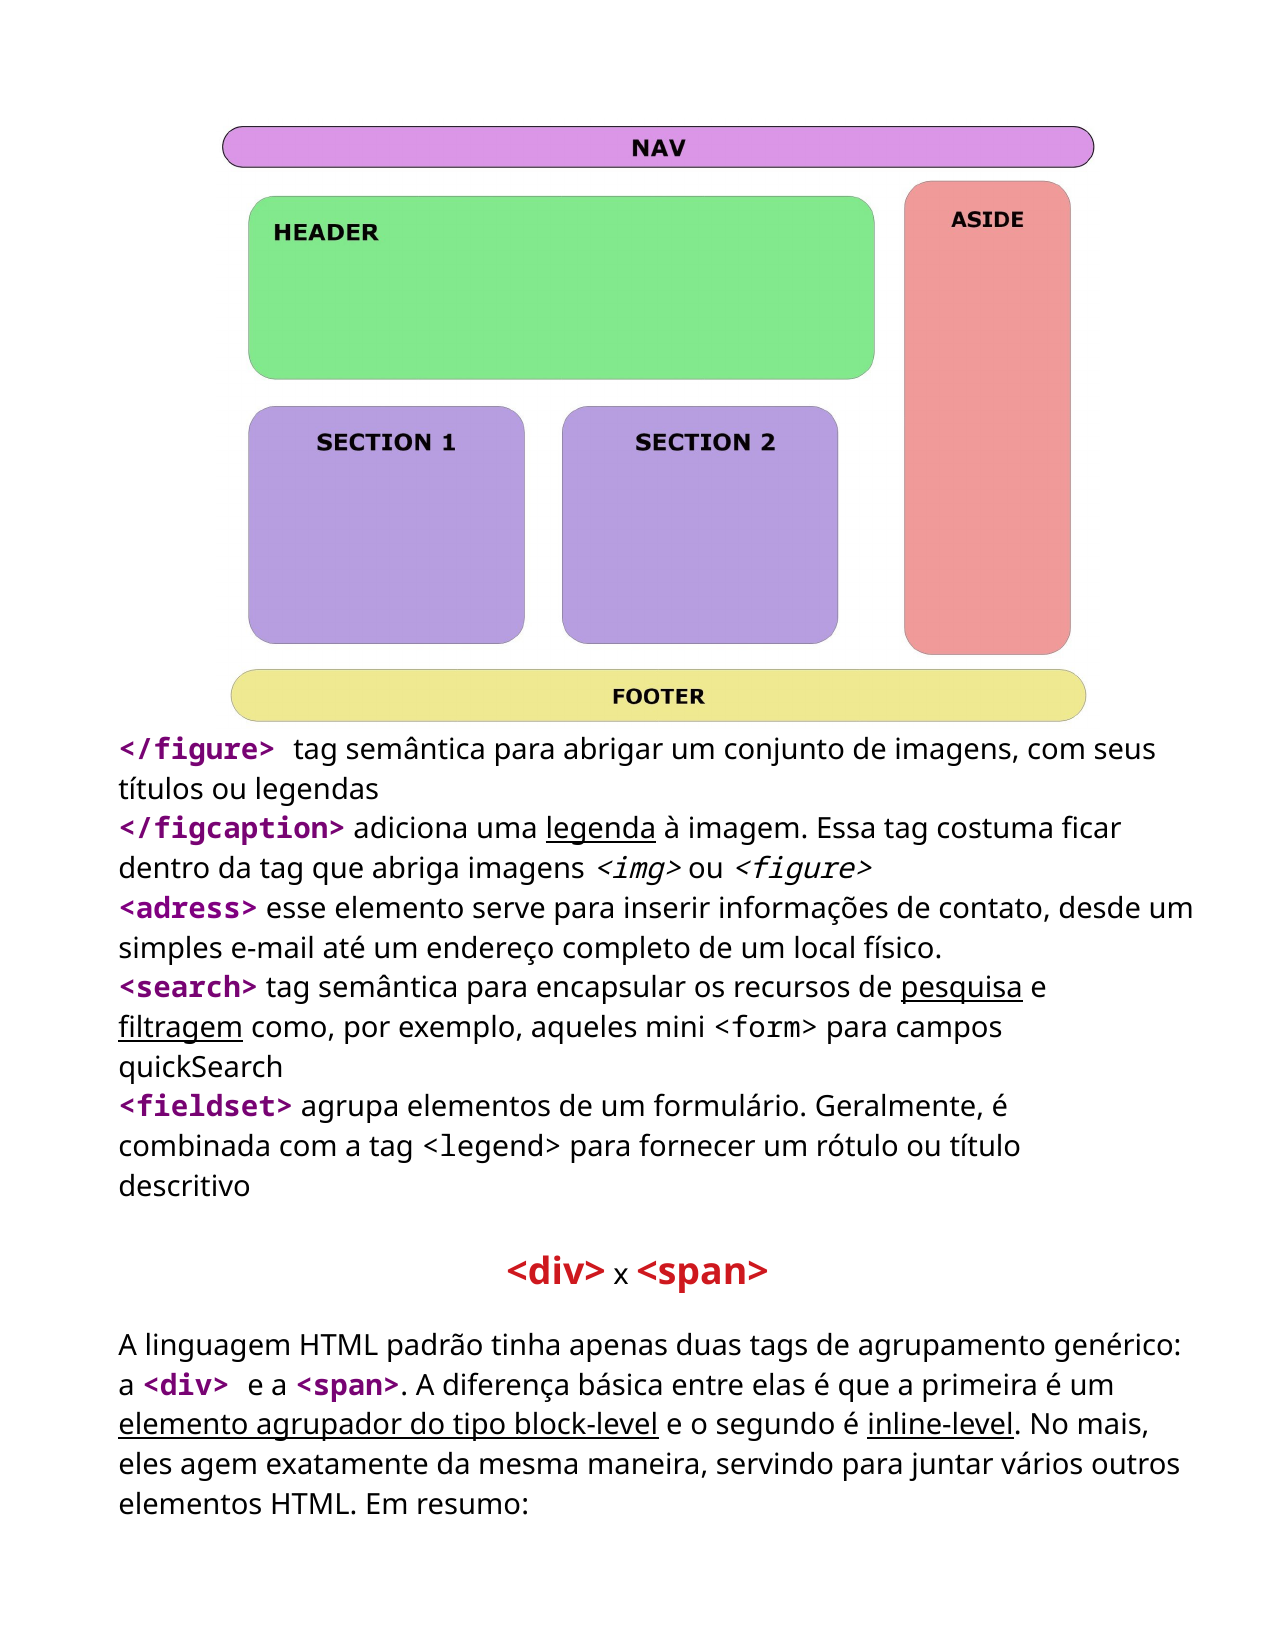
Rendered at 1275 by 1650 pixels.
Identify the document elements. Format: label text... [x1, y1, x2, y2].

text <adress> esse elemento serve para inserir informações de contato, desde um simples e-mail até um endereço completo de um local físico. [118, 887, 1198, 967]
text <search> tag semântica para encapsular os recursos de pesquisa e filtragem como, por exemplo, aqueles mini <form> para campos quickSearch [118, 967, 1157, 1086]
text </figure> tag semântica para abrigar um conjunto de imagens, com seus títulos ou legendas </figcaption> adiciona uma legenda à imagem. Essa tag costuma ficar dentro da tag que abriga imagens <img> ou <figure> [118, 728, 1157, 887]
text <fieldset> agrupa elementos de um formulário. Geralmente, é combinada com a tag <legend> para fornecer um rótulo ou título descritivo [118, 1086, 1157, 1205]
text <div> x <span> [118, 1244, 1157, 1295]
picture [215, 118, 1101, 729]
text A linguagem HTML padrão tinha apenas duas tags de agrupamento genérico: a <div> e a <span>. A diferença básica entre elas é que a primeira é um elemento agrupador do tipo block-level e o segundo é inline-level. No mais, eles agem exatamente da mesma maneira, servindo para juntar vários outros elementos HTML. Em resumo: [118, 1324, 1198, 1523]
